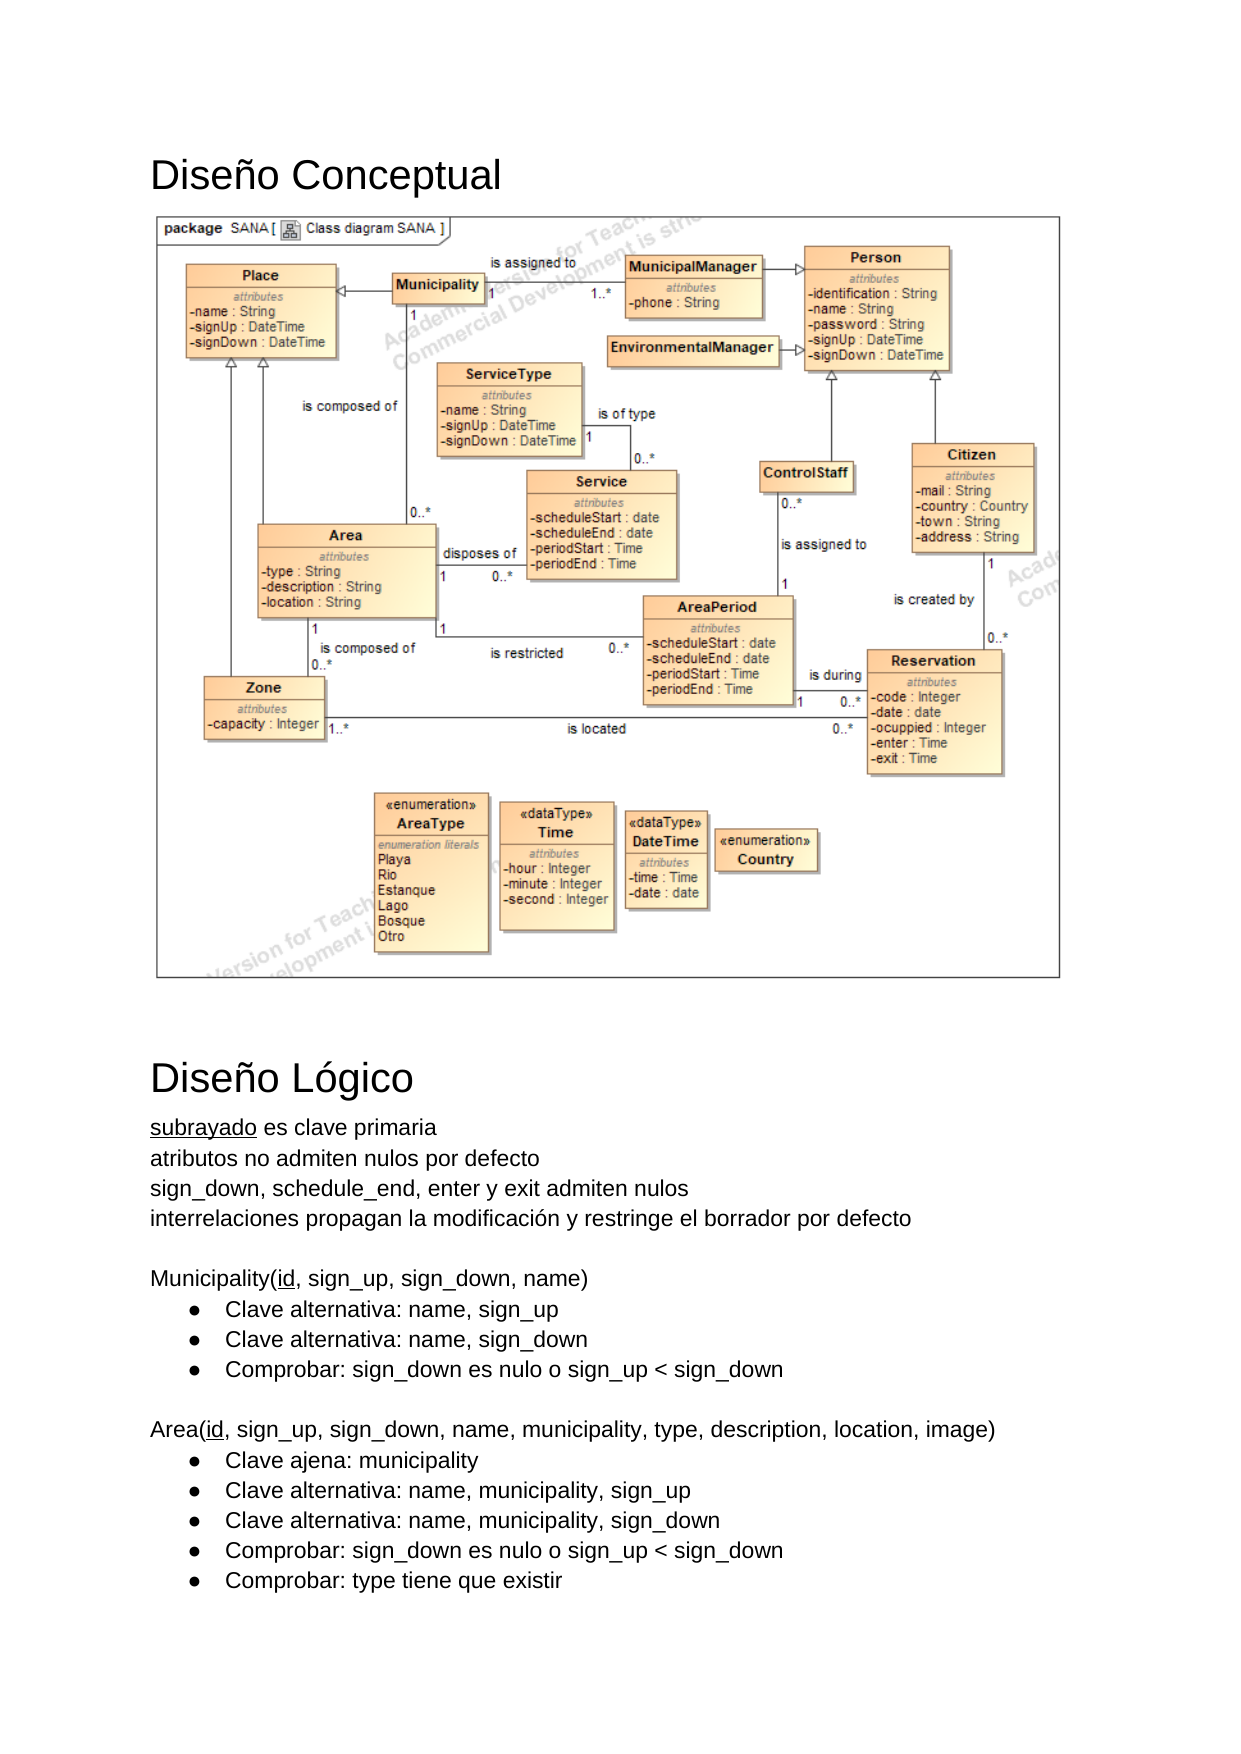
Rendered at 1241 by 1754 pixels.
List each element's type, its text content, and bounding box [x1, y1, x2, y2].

text Municipality(id, sign_up, sign_down, name) [150, 1265, 1090, 1292]
subtitle Diseño Lógico [150, 1054, 1090, 1102]
list Comprobar: type tiene que existir [187, 1567, 1090, 1594]
list Clave alternativa: name, sign_up [187, 1296, 1090, 1322]
text sign_down, schedule_end, enter y exit admiten nulos [150, 1175, 1090, 1201]
list Clave alternativa: name, sign_down [187, 1326, 1090, 1352]
list Comprobar: sign_down es nulo o sign_up < sign_down [187, 1537, 1090, 1563]
text interrelaciones propagan la modificación y restringe el borrador por defecto [150, 1205, 1090, 1231]
list Comprobar: sign_down es nulo o sign_up < sign_down [187, 1356, 1090, 1382]
text atributos no admiten nulos por defecto [150, 1144, 1090, 1171]
subtitle Diseño Conceptual [150, 150, 1090, 198]
list Clave alternativa: name, municipality, sign_down [187, 1507, 1090, 1533]
list Clave alternativa: name, municipality, sign_up [187, 1477, 1090, 1503]
picture [150, 210, 1091, 1009]
text Area(id, sign_up, sign_down, name, municipality, type, description, location, image) [150, 1416, 1090, 1443]
text subrayado es clave primaria [150, 1114, 1090, 1141]
list Clave ajena: municipality [187, 1447, 1090, 1473]
